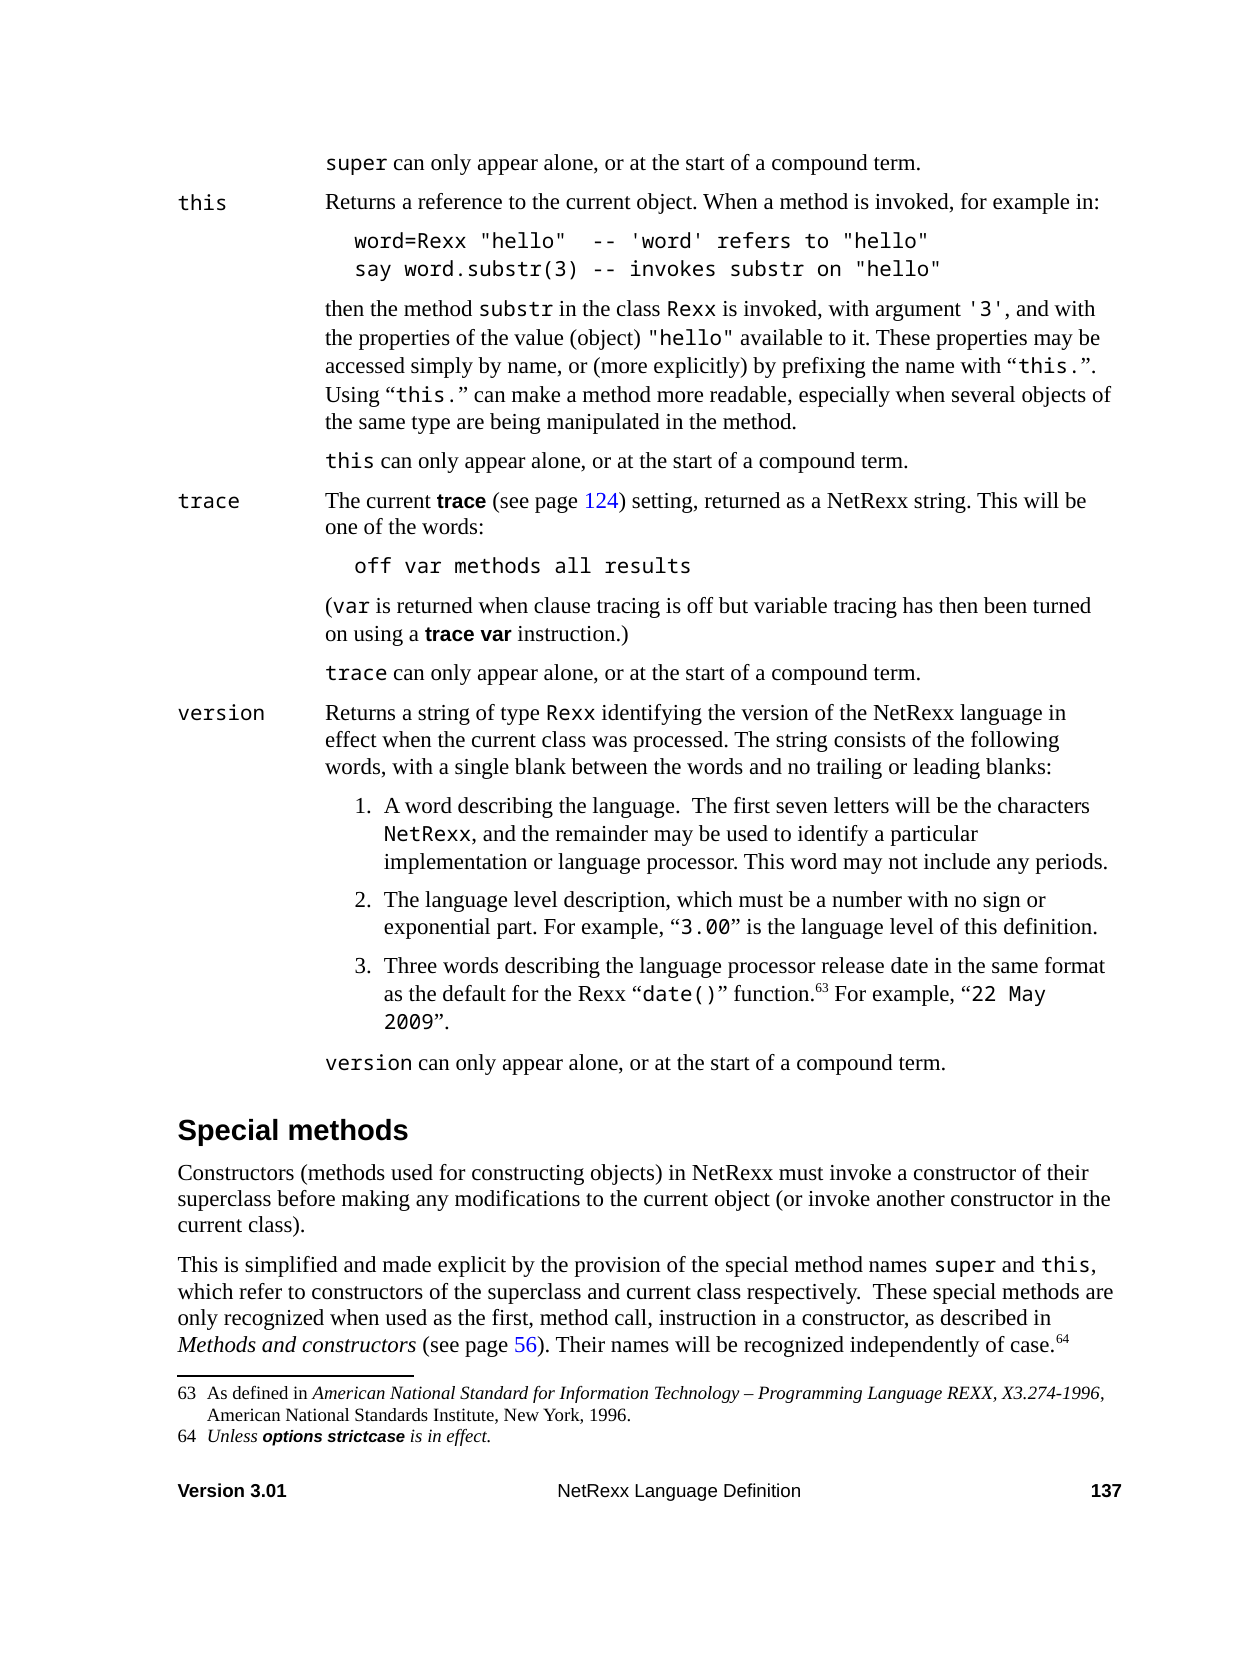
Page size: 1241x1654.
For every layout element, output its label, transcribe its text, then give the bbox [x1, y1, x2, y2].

table_cell trace [177, 487, 325, 698]
table_cell super can only appear alone, or at the start of a compound term. [325, 148, 1122, 188]
text Unless options strictcase is in effect. [177, 1425, 1122, 1447]
text This is simplified and made explicit by the provision of the special method names super and this, which refer to constructors of the superclass and current class respectively. These special methods are only recognized when used as the first, method call, instruction in a constructor, as described in Methods and constructors (see page 54). Their names will be recognized independently of case. [177, 1250, 1122, 1357]
table_cell this [177, 188, 325, 487]
subtitle Special methods [177, 1113, 1122, 1146]
table_cell Returns a reference to the current object. When a method is invoked, for example in: word=Rexx "hello" -- 'word' refers to "hello" say word.substr(3) -- invokes substr on "hello" then the method substr in the class Rexx is invoked, with argument '3', and with the properties of the value (object) "hello" available to it. These properties may be accessed simply by name, or (more explicitly) by prefixing the name with “this.”. Using “this.” can make a method more readable, especially when several objects of the same type are being manipulated in the method. this can only appear alone, or at the start of a compound term. [325, 188, 1122, 487]
text Constructors (methods used for constructing objects) in NetRexx must invoke a constructor of their superclass before making any modifications to the current object (or invoke another constructor in the current class). [177, 1159, 1122, 1238]
table_cell version [177, 698, 325, 1088]
table_cell [177, 148, 325, 188]
table_cell The current trace (see page 121) setting, returned as a NetRexx string. This will be one of the words: off var methods all results (var is returned when clause tracing is off but variable tracing has then been turned on using a trace var instruction.) trace can only appear alone, or at the start of a compound term. [325, 487, 1122, 698]
table_cell Returns a string of type Rexx identifying the version of the NetRexx language in effect when the current class was processed. The string consists of the following words, with a single blank between the words and no trailing or leading blanks: A word describing the language. The first seven letters will be the characters NetRexx, and the remainder may be used to identify a particular implementation or language processor. This word may not include any periods. The language level description, which must be a number with no sign or exponential part. For example, “3.00” is the language level of this definition. Three words describing the language processor release date in the same format as the default for the Rexx “date()” function. For example, “22 May 2009”. version can only appear alone, or at the start of a compound term. [325, 698, 1122, 1088]
